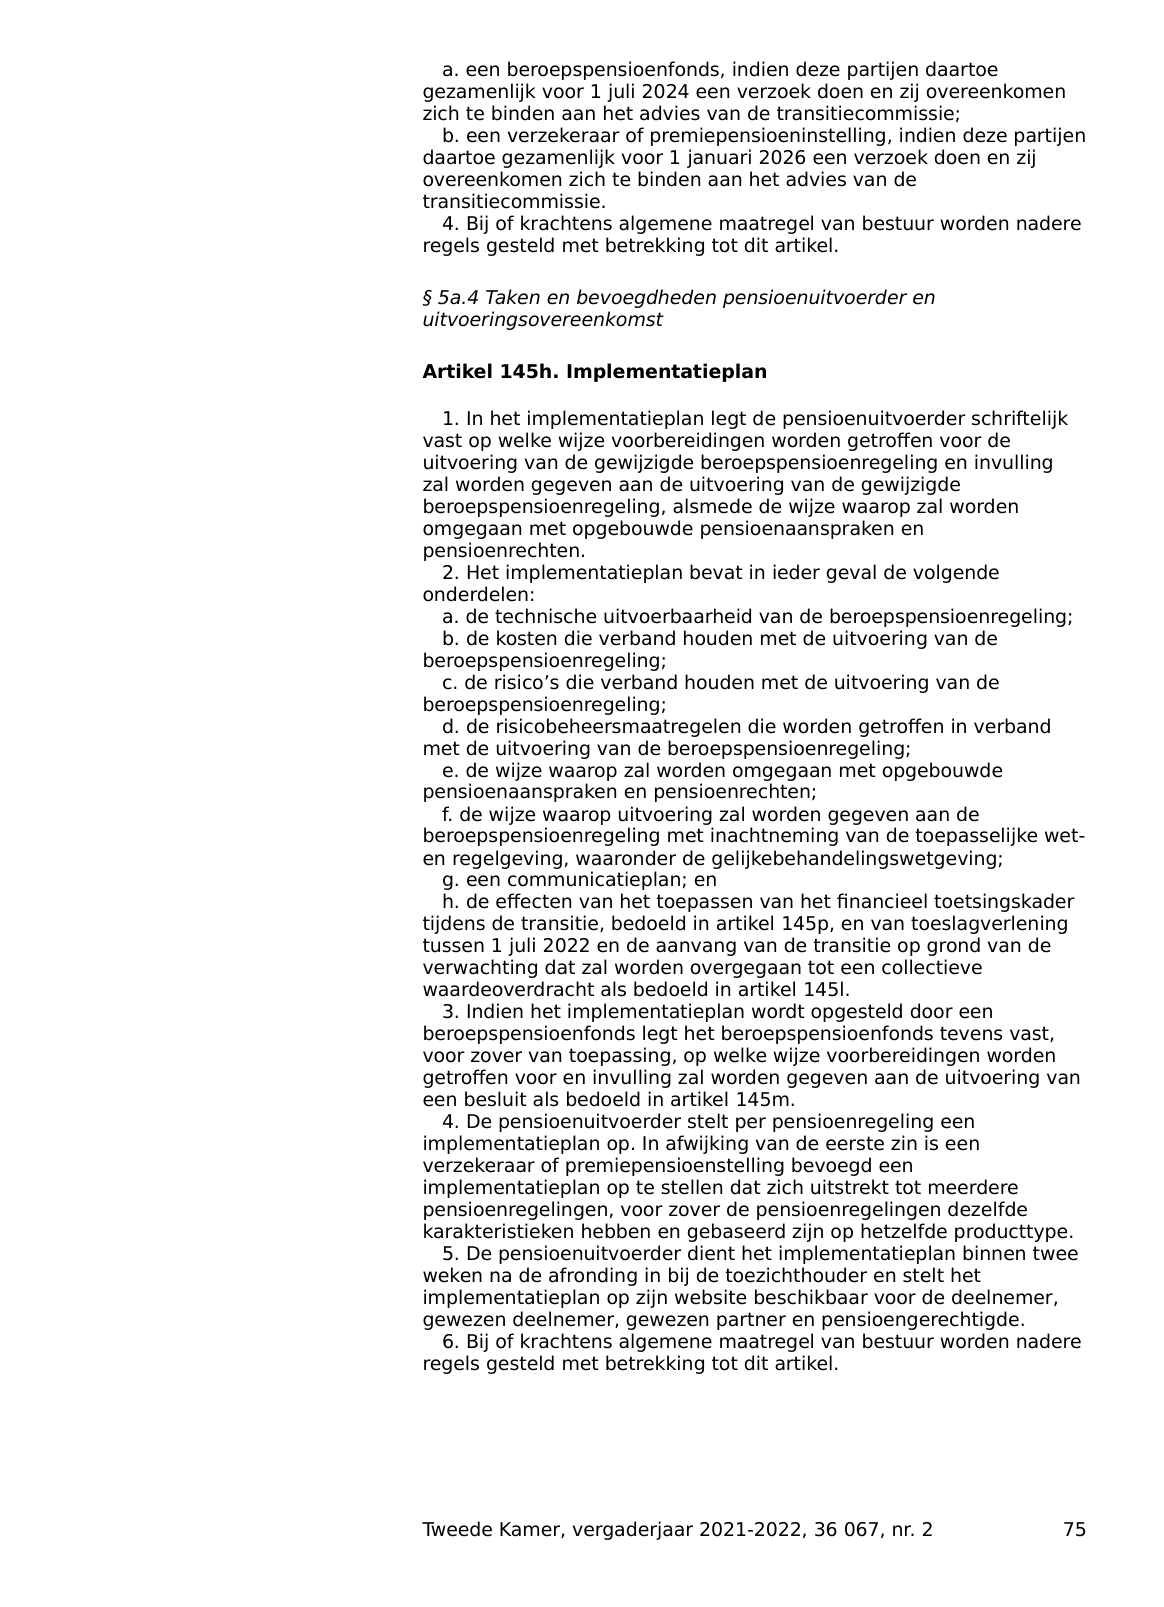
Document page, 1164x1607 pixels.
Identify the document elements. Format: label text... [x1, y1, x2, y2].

text 2. Het implementatieplan bevat in ieder geval de volgende onderdelen: [422, 562, 1087, 606]
text h. de effecten van het toepassen van het financieel toetsingskader tijdens de transitie, bedoeld in artikel 145p, en van toeslagverlening tussen 1 juli 2022 en de aanvang van de transitie op grond van de verwachting dat zal worden overgegaan tot een collectieve waardeoverdracht als bedoeld in artikel 145l. [422, 891, 1087, 1001]
text g. een communicatieplan; en [422, 869, 1087, 891]
text a. de technische uitvoerbaarheid van de beroepspensioenregeling; [422, 606, 1087, 628]
text f. de wijze waarop uitvoering zal worden gegeven aan de beroepspensioenregeling met inachtneming van de toepasselijke wet- en regelgeving, waaronder de gelijkebehandelingswetgeving; [422, 803, 1087, 869]
text e. de wijze waarop zal worden omgegaan met opgebouwde pensioenaanspraken en pensioenrechten; [422, 759, 1087, 803]
text 3. Indien het implementatieplan wordt opgesteld door een beroepspensioenfonds legt het beroepspensioenfonds tevens vast, voor zover van toepassing, op welke wijze voorbereidingen worden getroffen voor en invulling zal worden gegeven aan de uitvoering van een besluit als bedoeld in artikel 145m. [422, 1001, 1087, 1111]
text b. een verzekeraar of premiepensioeninstelling, indien deze partijen daartoe gezamenlijk voor 1 januari 2026 een verzoek doen en zij overeenkomen zich te binden aan het advies van de transitiecommissie. [422, 125, 1087, 213]
text 6. Bij of krachtens algemene maatregel van bestuur worden nadere regels gesteld met betrekking tot dit artikel. [422, 1331, 1087, 1375]
subtitle Artikel 145h. Implementatieplan [422, 361, 1087, 383]
text a. een beroepspensioenfonds, indien deze partijen daartoe gezamenlijk voor 1 juli 2024 een verzoek doen en zij overeenkomen zich te binden aan het advies van de transitiecommissie; [422, 59, 1087, 125]
text 5. De pensioenuitvoerder dient het implementatieplan binnen twee weken na de afronding in bij de toezichthouder en stelt het implementatieplan op zijn website beschikbaar voor de deelnemer, gewezen deelnemer, gewezen partner en pensioengerechtigde. [422, 1243, 1087, 1331]
text c. de risico’s die verband houden met de uitvoering van de beroepspensioenregeling; [422, 672, 1087, 716]
subtitle § 5a.4 Taken en bevoegdheden pensioenuitvoerder en uitvoeringsovereenkomst [422, 287, 1087, 331]
text 1. In het implementatieplan legt de pensioenuitvoerder schriftelijk vast op welke wijze voorbereidingen worden getroffen voor de uitvoering van de gewijzigde beroepspensioenregeling en invulling zal worden gegeven aan de uitvoering van de gewijzigde beroepspensioenregeling, alsmede de wijze waarop zal worden omgegaan met opgebouwde pensioenaanspraken en pensioenrechten. [422, 408, 1087, 562]
text b. de kosten die verband houden met de uitvoering van de beroepspensioenregeling; [422, 628, 1087, 672]
text 4. De pensioenuitvoerder stelt per pensioenregeling een implementatieplan op. In afwijking van de eerste zin is een verzekeraar of premiepensioenstelling bevoegd een implementatieplan op te stellen dat zich uitstrekt tot meerdere pensioenregelingen, voor zover de pensioenregelingen dezelfde karakteristieken hebben en gebaseerd zijn op hetzelfde producttype. [422, 1111, 1087, 1243]
text d. de risicobeheersmaatregelen die worden getroffen in verband met de uitvoering van de beroepspensioenregeling; [422, 716, 1087, 759]
text 4. Bij of krachtens algemene maatregel van bestuur worden nadere regels gesteld met betrekking tot dit artikel. [422, 213, 1087, 257]
